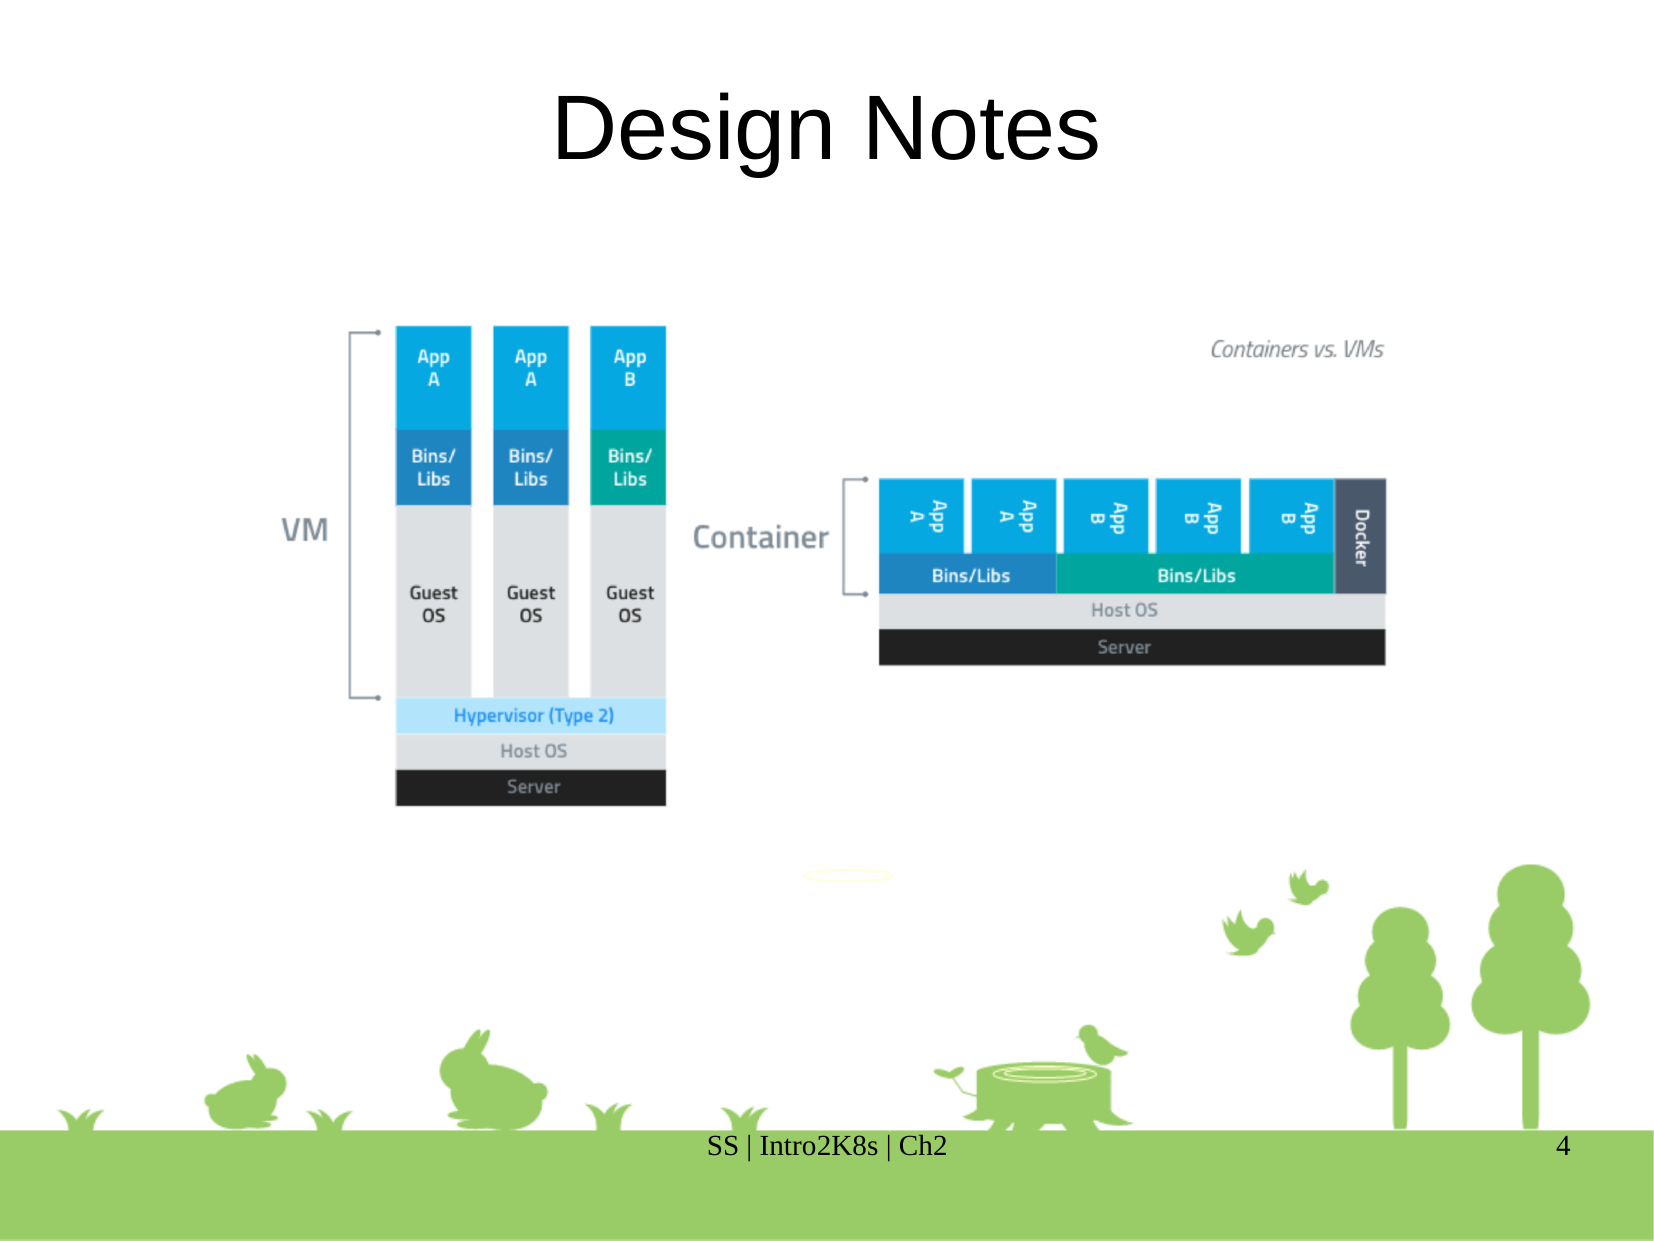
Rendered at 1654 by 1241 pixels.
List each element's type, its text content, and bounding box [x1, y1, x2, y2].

title Design Notes [59, 56, 1595, 200]
picture [0, 0, 1654, 1241]
